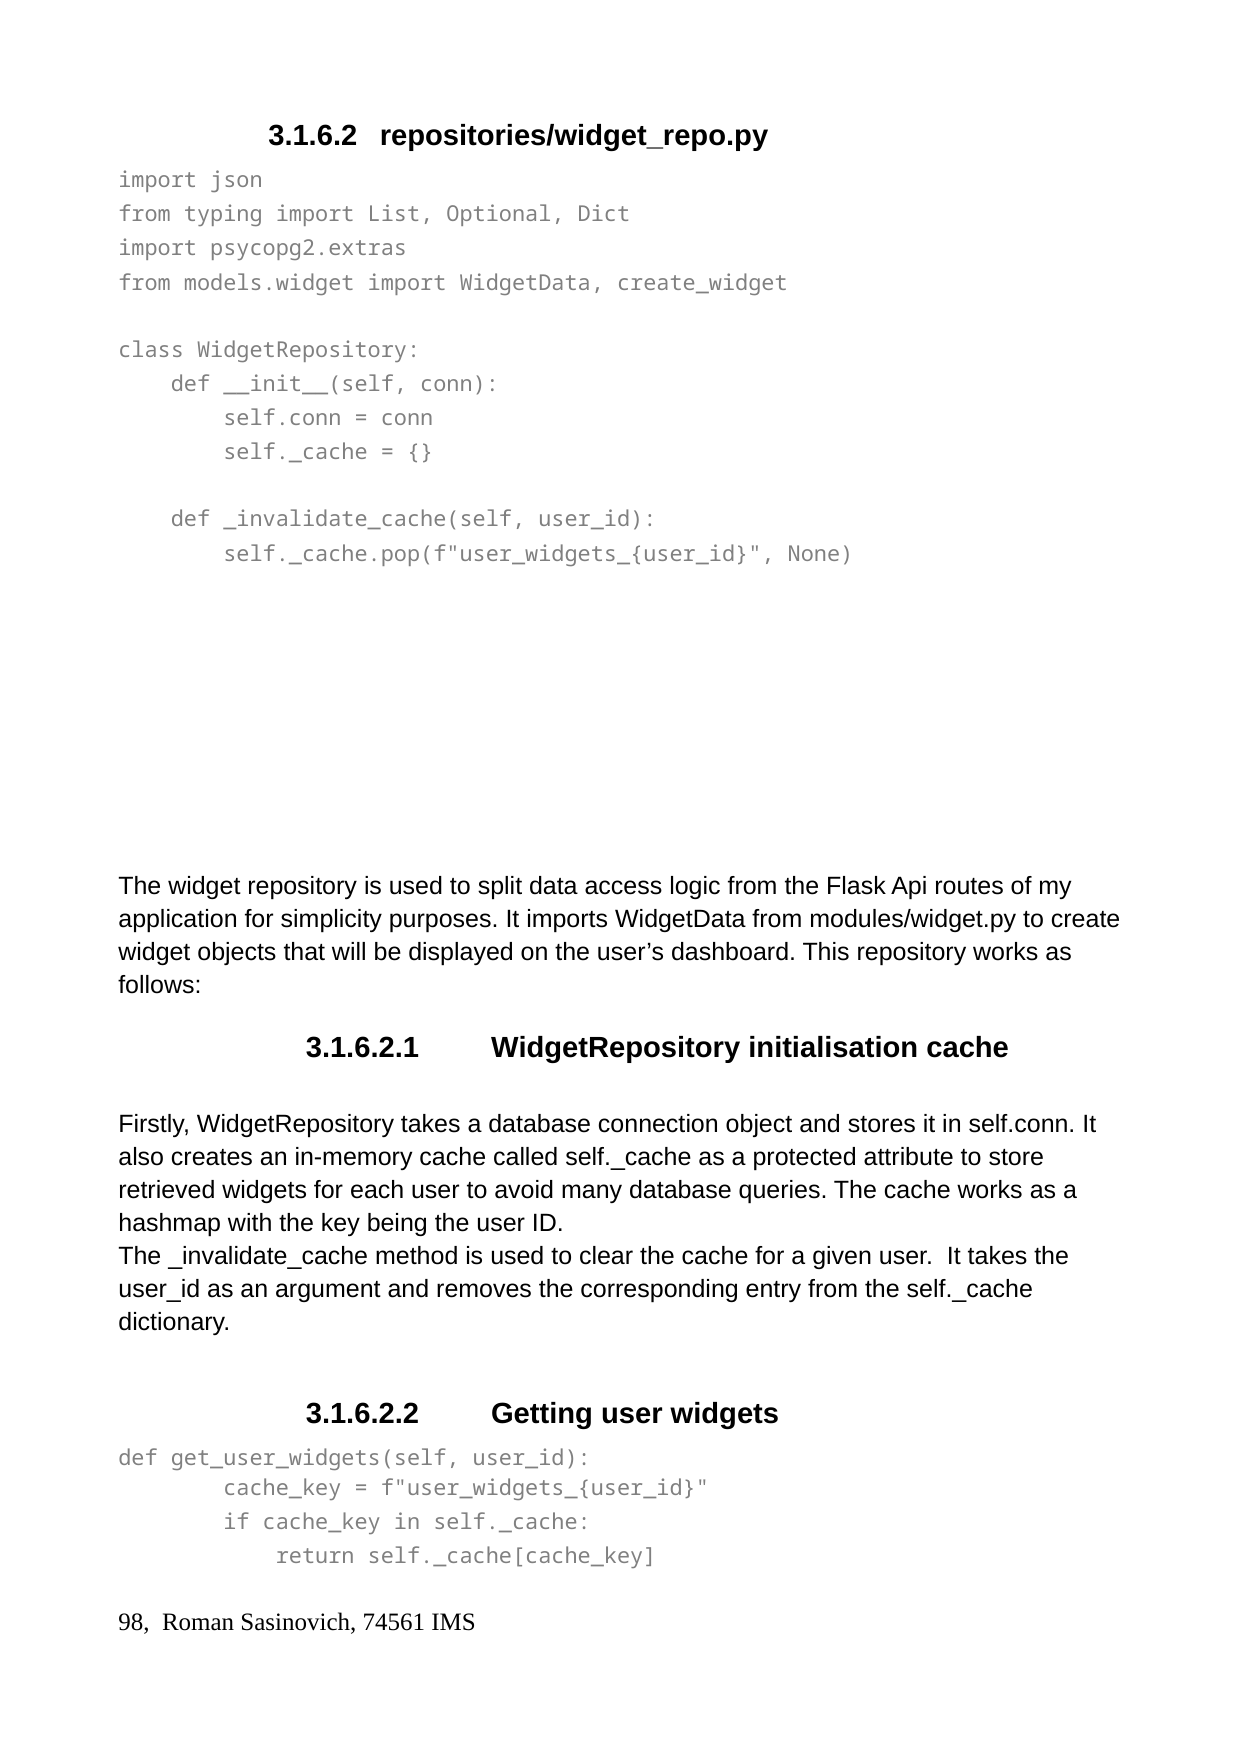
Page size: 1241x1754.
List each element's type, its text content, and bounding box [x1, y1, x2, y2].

text self.conn = conn [118, 402, 1122, 432]
text cache_key = f"user_widgets_{user_id}" [118, 1472, 1122, 1502]
text def __init__(self, conn): [118, 368, 1122, 398]
subtitle WidgetRepository initialisation cache [306, 1030, 1122, 1064]
text self._cache.pop(f"user_widgets_{user_id}", None) [118, 538, 1122, 567]
text from typing import List, Optional, Dict [118, 198, 1122, 228]
text import psycopg2.extras [118, 232, 1122, 262]
subtitle Getting user widgets [306, 1396, 1122, 1430]
text from models.widget import WidgetData, create_widget [118, 267, 1122, 296]
text def get_user_widgets(self, user_id): [118, 1442, 1122, 1472]
text self._cache = {} [118, 436, 1122, 466]
text The widget repository is used to split data access logic from the Flask Api routes of my application for simplicity purposes. It imports WidgetData from modules/widget.py to create widget objects that will be displayed on the user’s dashboard. This repository works as follows: [118, 871, 1122, 999]
text class WidgetRepository: [118, 334, 1122, 363]
text Firstly, WidgetRepository takes a database connection object and stores it in self.conn. It also creates an in-memory cache called self._cache as a protected attribute to store retrieved widgets for each user to avoid many database queries. The cache works as a hashmap with the key being the user ID. The _invalidate_cache method is used to clear the cache for a given user. It takes the user_id as an argument and removes the corresponding entry from the self._cache dictionary. [118, 1109, 1122, 1336]
text import json [118, 164, 1122, 194]
text if cache_key in self._cache: [118, 1506, 1122, 1536]
text def _invalidate_cache(self, user_id): [118, 503, 1122, 533]
text return self._cache[cache_key] [118, 1540, 1122, 1570]
subtitle repositories/widget_repo.py [268, 118, 1122, 152]
